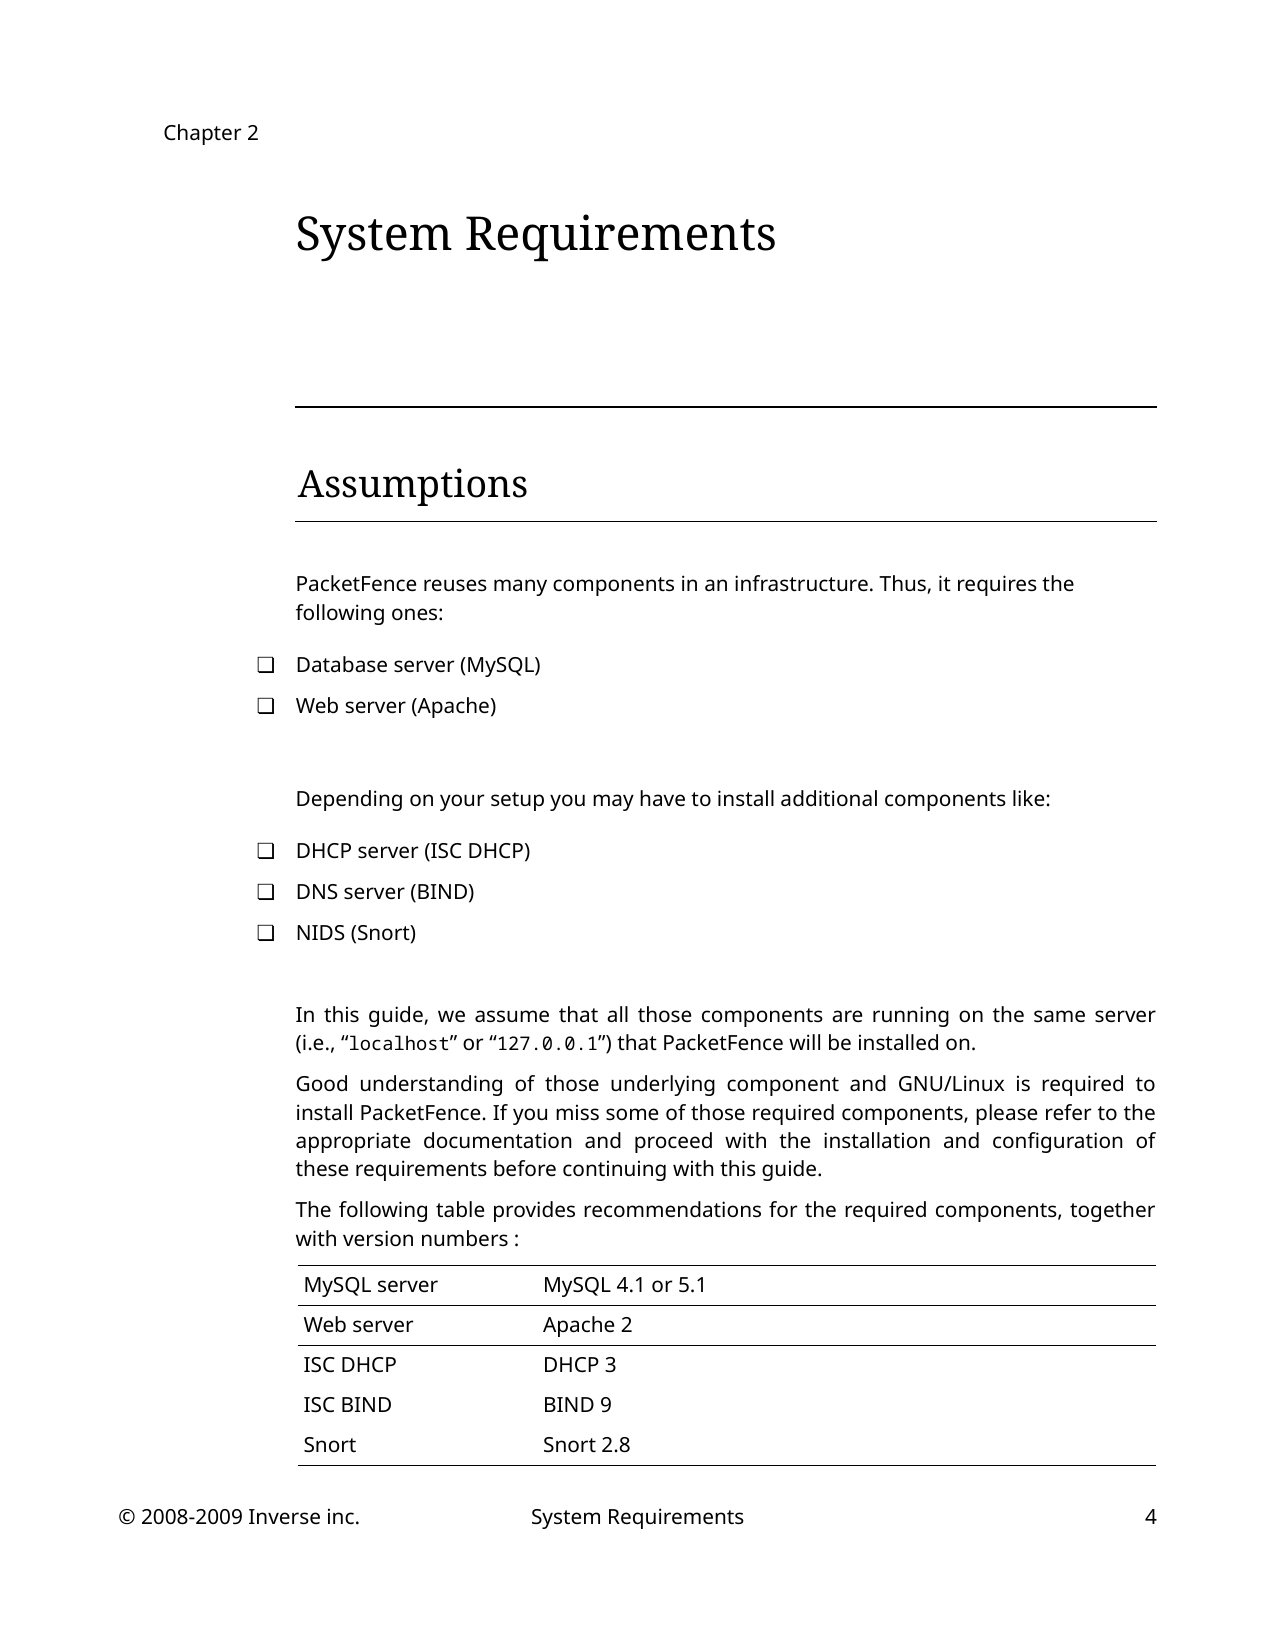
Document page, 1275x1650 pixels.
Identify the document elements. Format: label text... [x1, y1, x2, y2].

table_cell Snort 2.8 [537, 1425, 1156, 1464]
list ❏ DHCP server (ISC DHCP) [256, 836, 1157, 864]
subtitle System Requirements [295, 201, 1157, 406]
list ❏ Web server (Apache) [256, 691, 1157, 719]
list Depending on your setup you may have to install additional components like: [295, 784, 1157, 812]
list ❏ NIDS (Snort) [256, 918, 1157, 946]
text PacketFence reuses many components in an infrastructure. Thus, it requires the following ones: [295, 569, 1157, 626]
table_cell ISC DHCP [298, 1346, 537, 1385]
table_header MySQL server [298, 1266, 537, 1305]
table_cell Snort [298, 1425, 537, 1464]
text In this guide, we assume that all those components are running on the same server (i.e., “localhost” or “127.0.0.1”) that PacketFence will be installed on. [295, 1000, 1157, 1057]
table_cell Web server [298, 1306, 537, 1345]
text The following table provides recommendations for the required components, together with version numbers : [295, 1195, 1157, 1252]
list ❏ Database server (MySQL) [256, 650, 1157, 678]
list ❏ DNS server (BIND) [256, 877, 1157, 905]
table_cell ISC BIND [298, 1385, 537, 1425]
table_header MySQL 4.1 or 5.1 [537, 1266, 1156, 1305]
text Good understanding of those underlying component and GNU/Linux is required to install PacketFence. If you miss some of those required components, please refer to the appropriate documentation and proceed with the installation and configuration of these requirements before continuing with this guide. [295, 1069, 1157, 1183]
subtitle Assumptions [295, 458, 1157, 521]
table_cell BIND 9 [537, 1385, 1156, 1425]
table_cell Apache 2 [537, 1306, 1156, 1345]
table_cell DHCP 3 [537, 1346, 1156, 1385]
